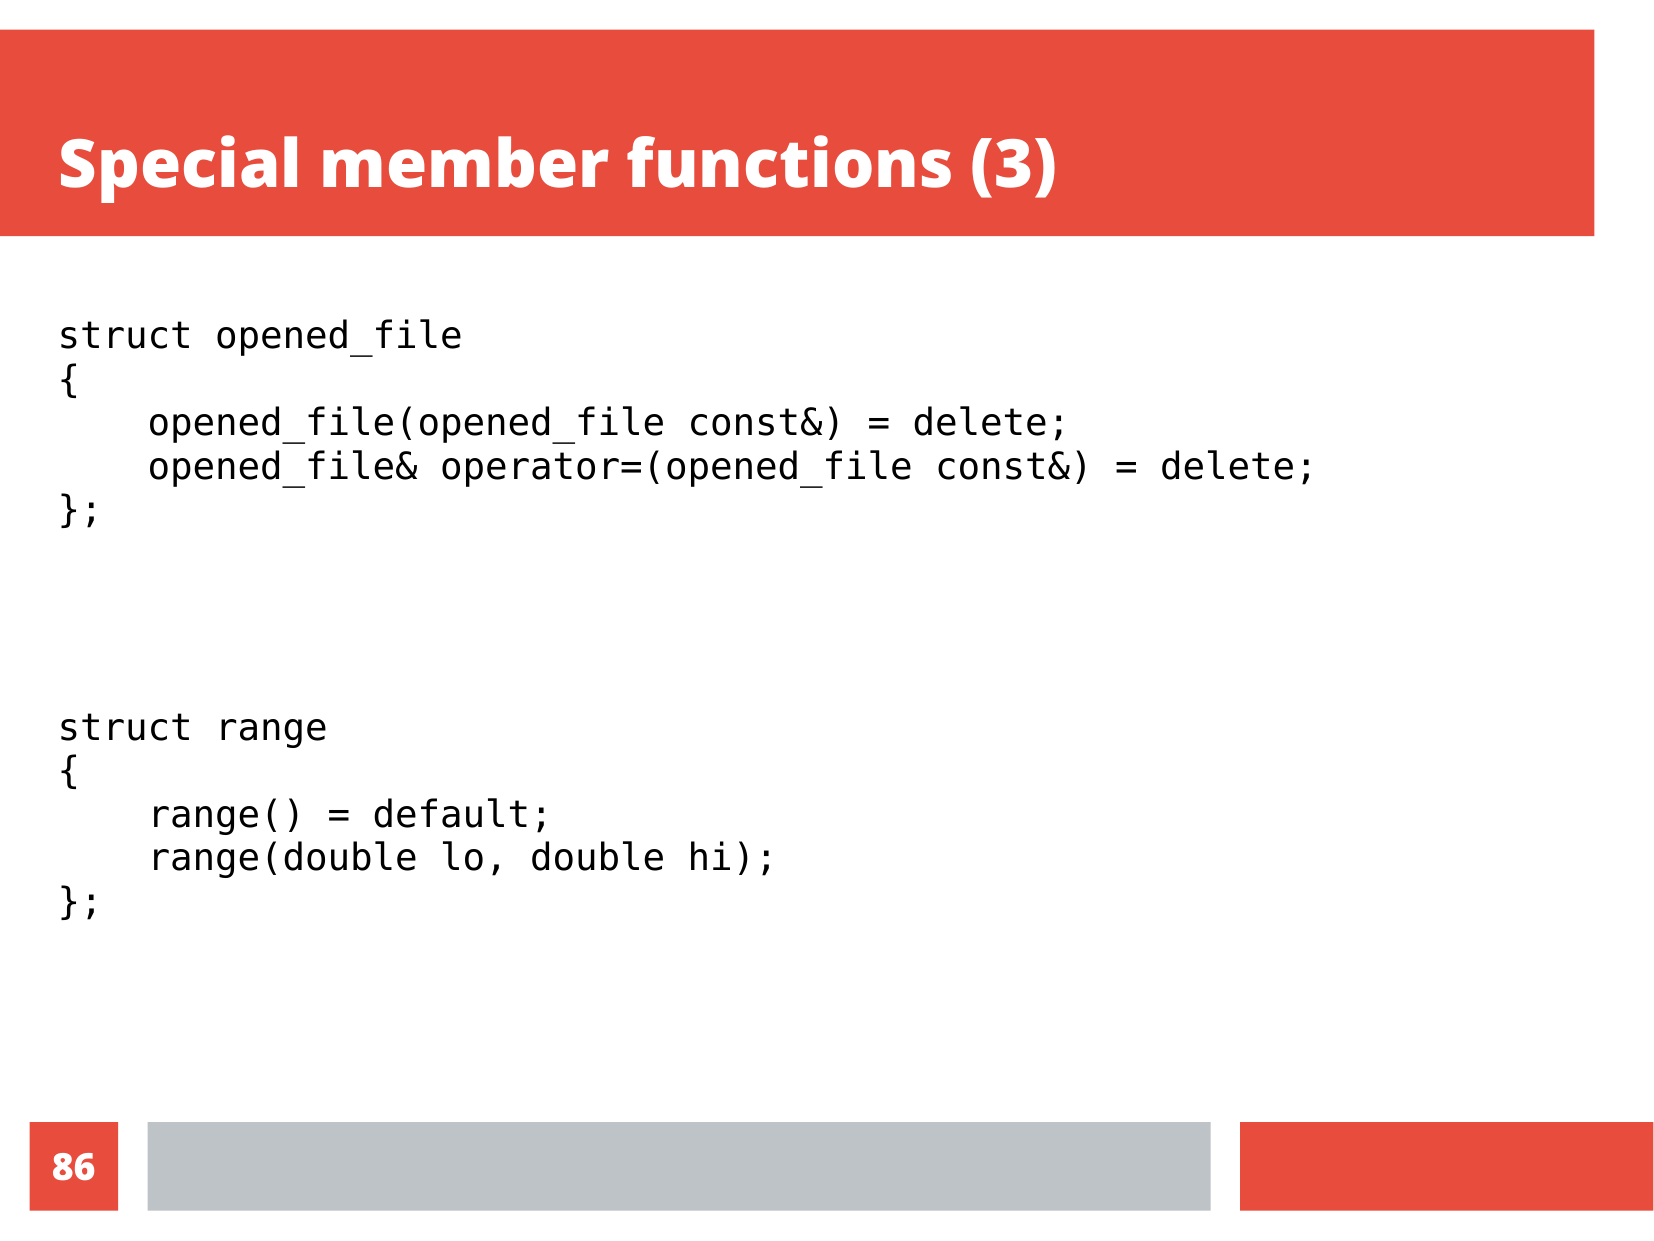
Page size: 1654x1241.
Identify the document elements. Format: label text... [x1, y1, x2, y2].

text_box struct opened_file { opened_file(opened_file const&) = delete; opened_file& operator=(opened_file const&) = delete; }; struct range { range() = default; range(double lo, double hi); }; [42, 306, 1477, 975]
title Special member functions (3) [59, 59, 1595, 207]
